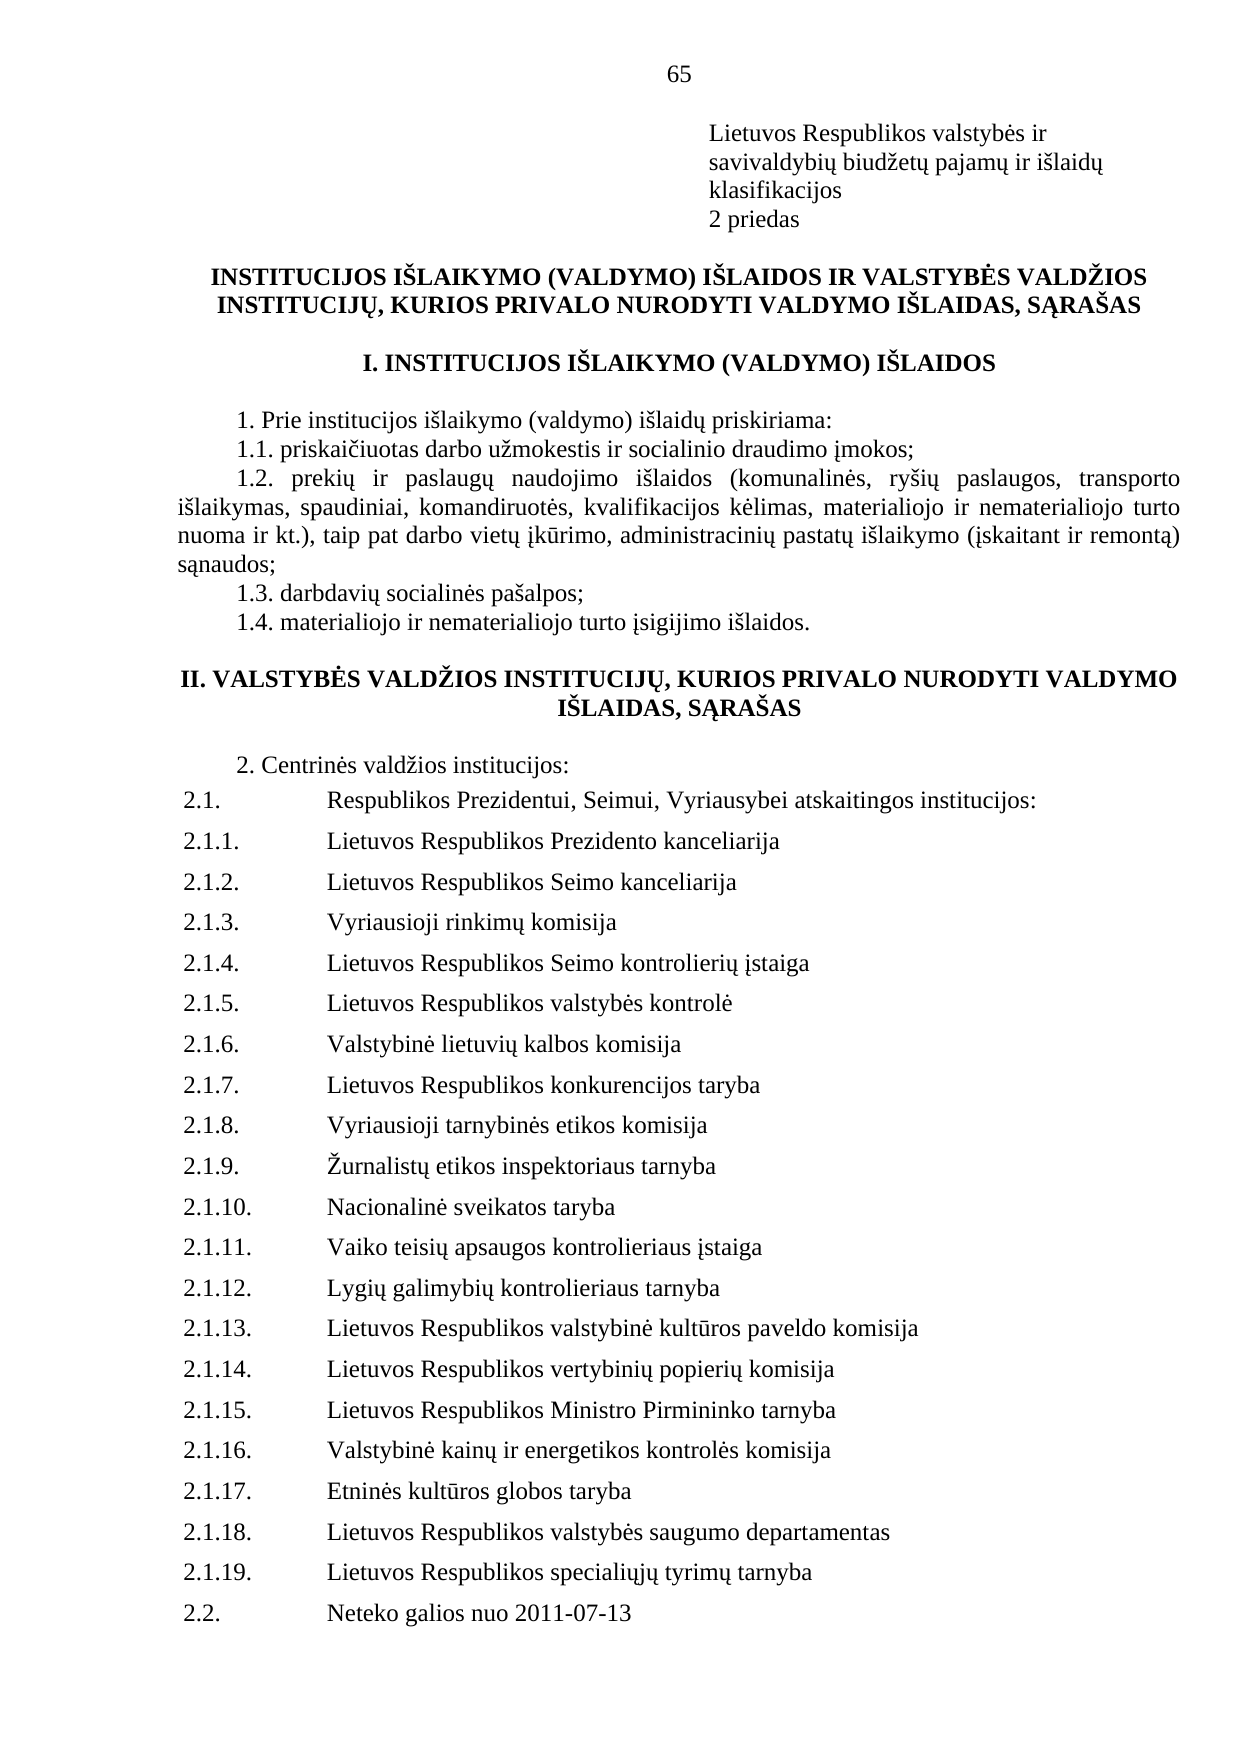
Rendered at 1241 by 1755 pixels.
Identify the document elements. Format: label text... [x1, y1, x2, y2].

table_cell 2.1.6. [177, 1023, 321, 1064]
table_cell 2.1.4. [177, 942, 321, 982]
table_cell 2.1.18. [177, 1511, 321, 1551]
table_cell 2.1.12. [177, 1267, 321, 1307]
table_cell 2.2. [177, 1592, 321, 1632]
table_cell Vyriausioji rinkimų komisija [321, 901, 1122, 942]
table_cell Nacionalinė sveikatos taryba [321, 1186, 1122, 1226]
table_cell Vaiko teisių apsaugos kontrolieriaus įstaiga [321, 1226, 1122, 1267]
table_header 2.1. [177, 779, 321, 820]
table_cell Lietuvos Respublikos konkurencijos taryba [321, 1064, 1122, 1104]
table_cell Žurnalistų etikos inspektoriaus tarnyba [321, 1145, 1122, 1186]
table_cell 2.1.13. [177, 1308, 321, 1348]
table_cell Valstybinė kainų ir energetikos kontrolės komisija [321, 1429, 1122, 1470]
text klasifikacijos [177, 176, 1181, 204]
text savivaldybių biudžetų pajamų ir išlaidų [177, 147, 1181, 176]
table_cell Valstybinė lietuvių kalbos komisija [321, 1023, 1122, 1064]
table_cell 2.1.9. [177, 1145, 321, 1186]
text 1.2. prekių ir paslaugų naudojimo išlaidos (komunalinės, ryšių paslaugos, transporto išlaikymas, spaudiniai, komandiruotės, kvalifikacijos kėlimas, materialiojo ir nematerialiojo turto nuoma ir kt.), taip pat darbo vietų įkūrimo, administracinių pastatų išlaikymo (įskaitant ir remontą) sąnaudos; [177, 463, 1181, 578]
table_cell Vyriausioji tarnybinės etikos komisija [321, 1104, 1122, 1145]
table_cell Lietuvos Respublikos valstybės kontrolė [321, 983, 1122, 1023]
table_cell 2.1.3. [177, 901, 321, 942]
text Lietuvos Respublikos valstybės ir [709, 118, 1181, 147]
text 1.4. materialiojo ir nematerialiojo turto įsigijimo išlaidos. [177, 607, 1181, 636]
text INSTITUCIJOS IŠLAIKYMO (VALDYMO) IŠLAIDOS IR Valstybės valdžios institucijų, kurios privalo NURODYti valdymo išlaidas, sąrašas [177, 262, 1181, 319]
text 1.1. priskaičiuotas darbo užmokestis ir socialinio draudimo įmokos; [177, 434, 1181, 463]
table_cell 2.1.1. [177, 820, 321, 861]
table_cell 2.1.10. [177, 1186, 321, 1226]
table_cell Neteko galios nuo 2011-07-13 [321, 1592, 1122, 1632]
table_cell 2.1.2. [177, 861, 321, 901]
table_cell Lietuvos Respublikos vertybinių popierių komisija [321, 1348, 1122, 1389]
text 1.3. darbdavių socialinės pašalpos; [177, 578, 1181, 607]
text 1. Prie institucijos išlaikymo (valdymo) išlaidų priskiriama: [177, 406, 1181, 434]
table_cell Lietuvos Respublikos Seimo kanceliarija [321, 861, 1122, 901]
table_cell 2.1.5. [177, 983, 321, 1023]
text II. Valstybės valdžios institucijų, kurios privalo nurodyti valdymo išlaidas, sąrašas [177, 664, 1181, 722]
text 2 priedas [177, 204, 1181, 233]
table_cell 2.1.15. [177, 1389, 321, 1429]
table_cell Lietuvos Respublikos Seimo kontrolierių įstaiga [321, 942, 1122, 982]
table_cell Lietuvos Respublikos Prezidento kanceliarija [321, 820, 1122, 861]
table_cell Lygių galimybių kontrolieriaus tarnyba [321, 1267, 1122, 1307]
table_cell Lietuvos Respublikos valstybinė kultūros paveldo komisija [321, 1308, 1122, 1348]
table_cell Etninės kultūros globos taryba [321, 1470, 1122, 1511]
table_cell 2.1.14. [177, 1348, 321, 1389]
table_cell 2.1.11. [177, 1226, 321, 1267]
table_cell 2.1.8. [177, 1104, 321, 1145]
table_cell Lietuvos Respublikos valstybės saugumo departamentas [321, 1511, 1122, 1551]
table_cell 2.1.17. [177, 1470, 321, 1511]
table_header Respublikos Prezidentui, Seimui, Vyriausybei atskaitingos institucijos: [321, 779, 1122, 820]
table_cell Lietuvos Respublikos specialiųjų tyrimų tarnyba [321, 1551, 1122, 1592]
table_cell 2.1.16. [177, 1429, 321, 1470]
table_cell Lietuvos Respublikos Ministro Pirmininko tarnyba [321, 1389, 1122, 1429]
table_cell 2.1.7. [177, 1064, 321, 1104]
text I. INSTITUCIJOS IŠLAIKYMO (VALDYMO) IŠLAIDOS [177, 348, 1181, 377]
table_cell 2.1.19. [177, 1551, 321, 1592]
text 2. Centrinės valdžios institucijos: [177, 751, 1181, 779]
